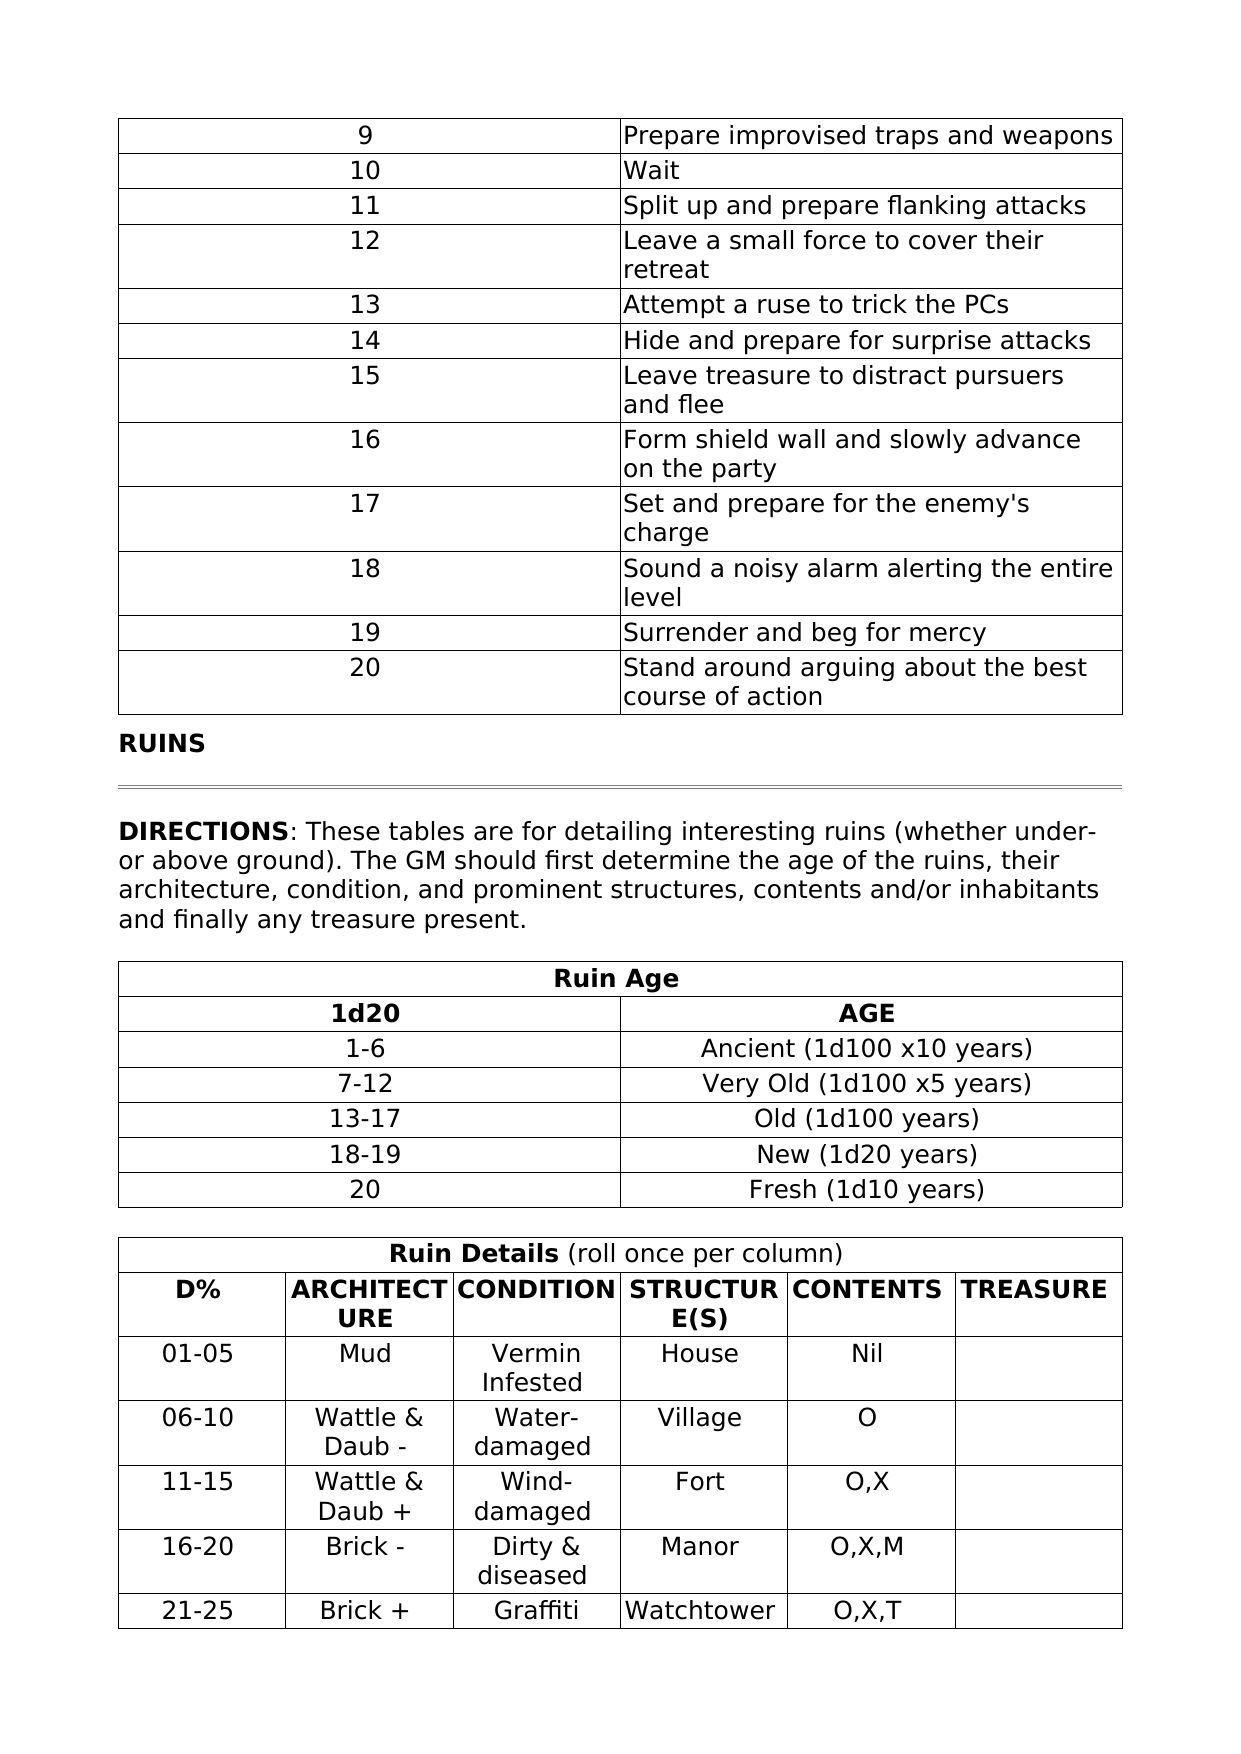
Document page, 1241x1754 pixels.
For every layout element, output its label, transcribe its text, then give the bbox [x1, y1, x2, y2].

table_cell Wind-damaged [454, 1466, 620, 1529]
table_cell 11 [119, 189, 620, 223]
table_cell Form shield wall and slowly advance on the party [621, 423, 1122, 486]
table_cell O [788, 1401, 955, 1464]
table_cell 13 [119, 289, 620, 323]
table_cell Wait [621, 154, 1122, 188]
table_cell Wattle & Daub - [286, 1401, 453, 1464]
table_cell Nil [788, 1337, 955, 1400]
table_cell [956, 1337, 1122, 1400]
table_cell 1d20 [119, 997, 620, 1031]
table_cell Fresh (1d10 years) [621, 1173, 1122, 1207]
table_cell [956, 1401, 1122, 1464]
table_cell Stand around arguing about the best course of action [621, 651, 1122, 714]
table_cell 01-05 [119, 1337, 285, 1400]
table_cell 20 [119, 1173, 620, 1207]
table_cell 20 [119, 651, 620, 714]
table_cell Manor [621, 1530, 787, 1593]
table_cell 12 [119, 225, 620, 288]
table_cell Hide and prepare for surprise attacks [621, 324, 1122, 358]
table_cell 7-12 [119, 1068, 620, 1102]
table_cell STRUCTURE(S) [621, 1273, 787, 1336]
table_cell Water-damaged [454, 1401, 620, 1464]
table_cell 13-17 [119, 1103, 620, 1137]
table_cell Graffiti [454, 1594, 620, 1628]
table_cell 15 [119, 359, 620, 422]
table_cell CONTENTS [788, 1273, 955, 1336]
table_cell AGE [621, 997, 1122, 1031]
table_cell Ancient (1d100 x10 years) [621, 1032, 1122, 1067]
table_cell 16-20 [119, 1530, 285, 1593]
table_cell Brick - [286, 1530, 453, 1593]
table_cell CONDITION [454, 1273, 620, 1336]
table_cell [956, 1594, 1122, 1628]
table_cell Dirty & diseased [454, 1530, 620, 1593]
table_cell Vermin Infested [454, 1337, 620, 1400]
table_cell 16 [119, 423, 620, 486]
table_cell House [621, 1337, 787, 1400]
table_cell Watchtower [621, 1594, 787, 1628]
table_cell Very Old (1d100 x5 years) [621, 1068, 1122, 1102]
table_cell O,X,T [788, 1594, 955, 1628]
table_cell O,X [788, 1466, 955, 1529]
text RUINS [118, 729, 1122, 758]
table_cell 17 [119, 487, 620, 551]
table_cell 19 [119, 616, 620, 650]
table_cell Mud [286, 1337, 453, 1400]
table_cell 21-25 [119, 1594, 285, 1628]
table_header Ruin Details (roll once per column) [119, 1238, 1122, 1272]
table_cell Village [621, 1401, 787, 1464]
table_cell [956, 1530, 1122, 1593]
table_cell Fort [621, 1466, 787, 1529]
table_cell TREASURE [956, 1273, 1122, 1336]
table_cell 18 [119, 552, 620, 615]
table_cell Leave treasure to distract pursuers and flee [621, 359, 1122, 422]
table_cell Brick + [286, 1594, 453, 1628]
table_cell D% [119, 1273, 285, 1336]
table_cell Prepare improvised traps and weapons [621, 119, 1122, 153]
table_cell [956, 1466, 1122, 1529]
table_header Ruin Age [119, 962, 1122, 996]
table_cell 9 [119, 119, 620, 153]
table_cell Old (1d100 years) [621, 1103, 1122, 1137]
table_cell Attempt a ruse to trick the PCs [621, 289, 1122, 323]
table_cell Sound a noisy alarm alerting the entire level [621, 552, 1122, 615]
table_cell New (1d20 years) [621, 1138, 1122, 1172]
table_cell Wattle & Daub + [286, 1466, 453, 1529]
table_cell ARCHITECTURE [286, 1273, 453, 1336]
table_cell 14 [119, 324, 620, 358]
table_cell Split up and prepare flanking attacks [621, 189, 1122, 223]
table_cell 11-15 [119, 1466, 285, 1529]
text DIRECTIONS: These tables are for detailing interesting ruins (whether under- or above ground). The GM should first determine the age of the ruins, their architecture, condition, and prominent structures, contents and/or inhabitants and finally any treasure present. [118, 817, 1122, 934]
table_cell Surrender and beg for mercy [621, 616, 1122, 650]
table_cell O,X,M [788, 1530, 955, 1593]
table_cell 1-6 [119, 1032, 620, 1067]
table_cell 06-10 [119, 1401, 285, 1464]
table_cell 10 [119, 154, 620, 188]
table_cell 18-19 [119, 1138, 620, 1172]
table_cell Leave a small force to cover their retreat [621, 225, 1122, 288]
table_cell Set and prepare for the enemy's charge [621, 487, 1122, 551]
